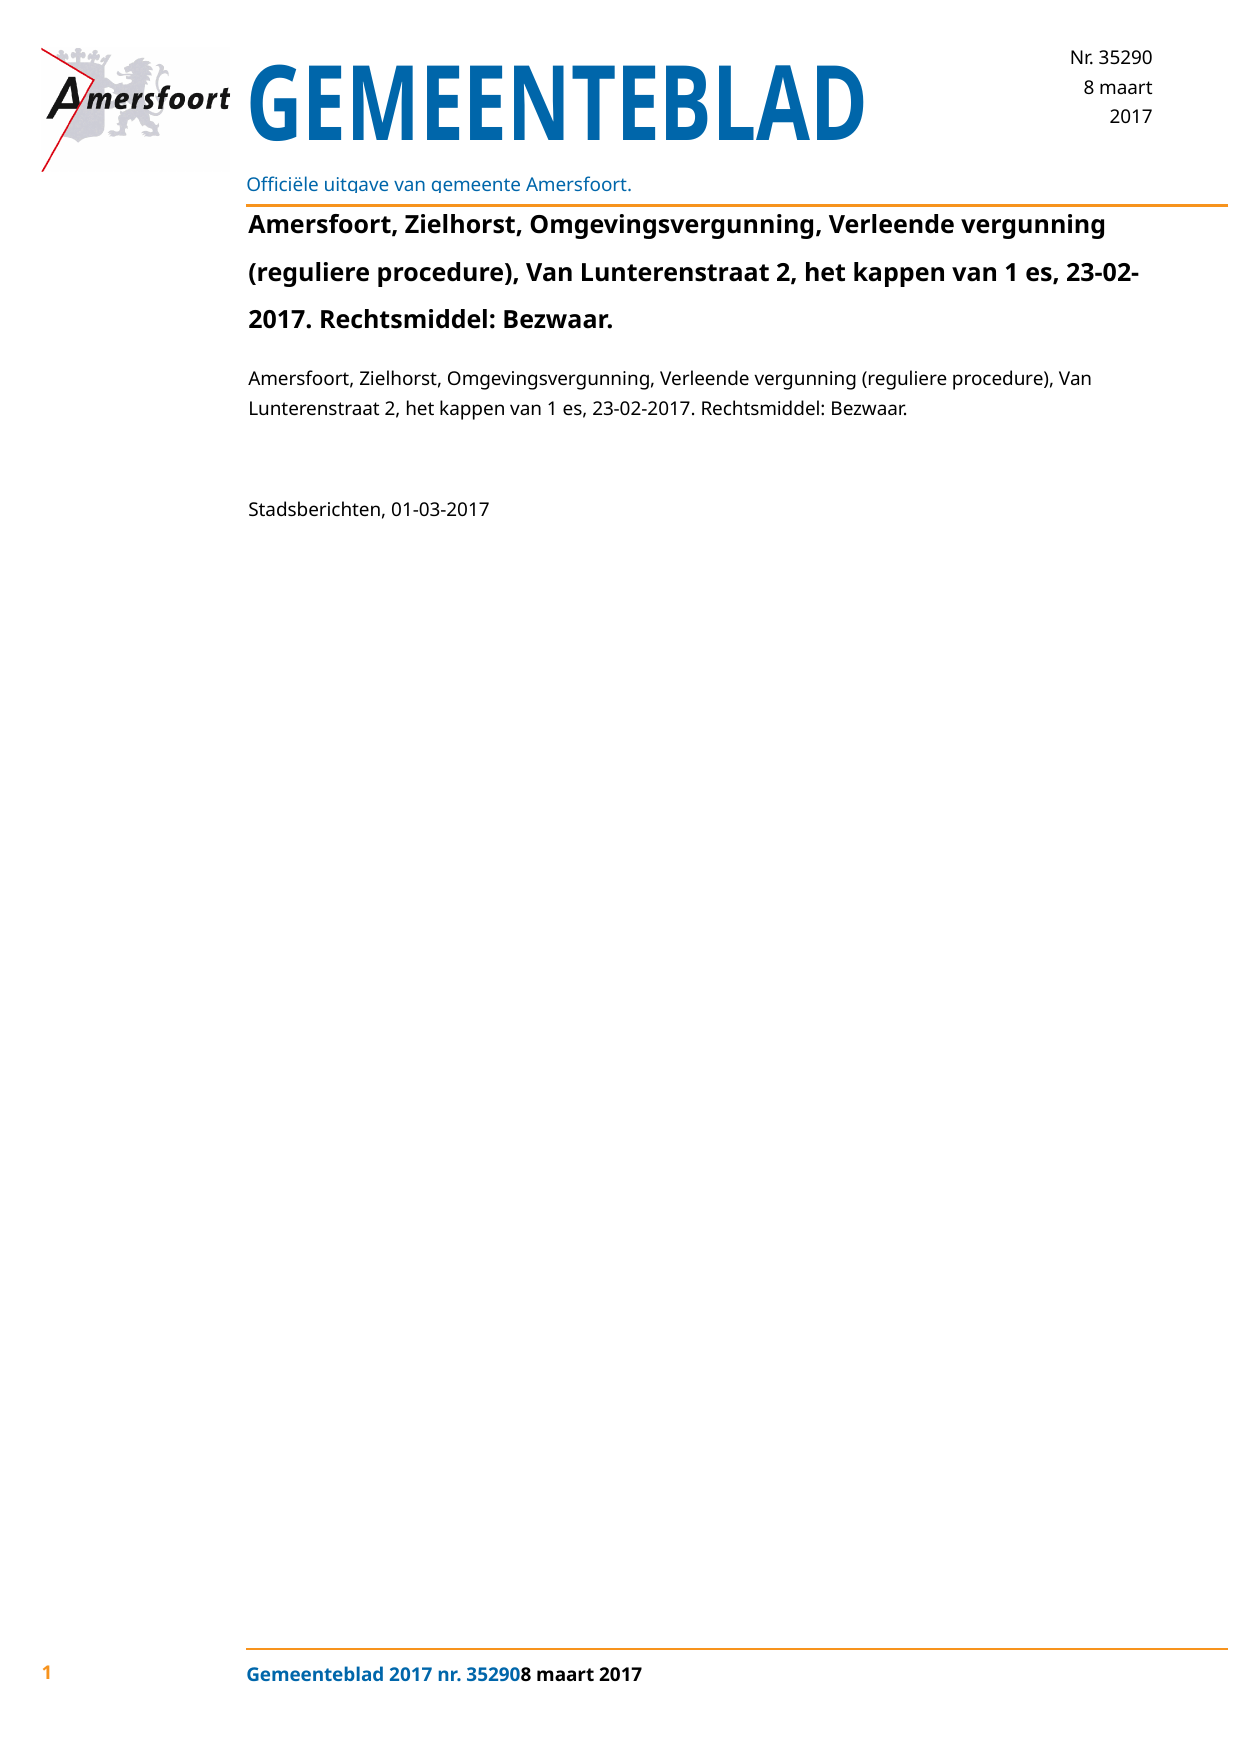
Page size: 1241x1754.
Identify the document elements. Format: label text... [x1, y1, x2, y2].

text Amersfoort, Zielhorst, Omgevingsvergunning, Verleende vergunning (reguliere procedure), Van Lunterenstraat 2, het kappen van 1 es, 23-02-2017. Rechtsmiddel: Bezwaar. [248, 207, 1152, 336]
text Stadsberichten, 01-03-2017 [248, 496, 1152, 522]
picture [41, 47, 231, 172]
text Amersfoort, Zielhorst, Omgevingsvergunning, Verleende vergunning (reguliere procedure), Van Lunterenstraat 2, het kappen van 1 es, 23-02-2017. Rechtsmiddel: Bezwaar. [248, 366, 1152, 421]
